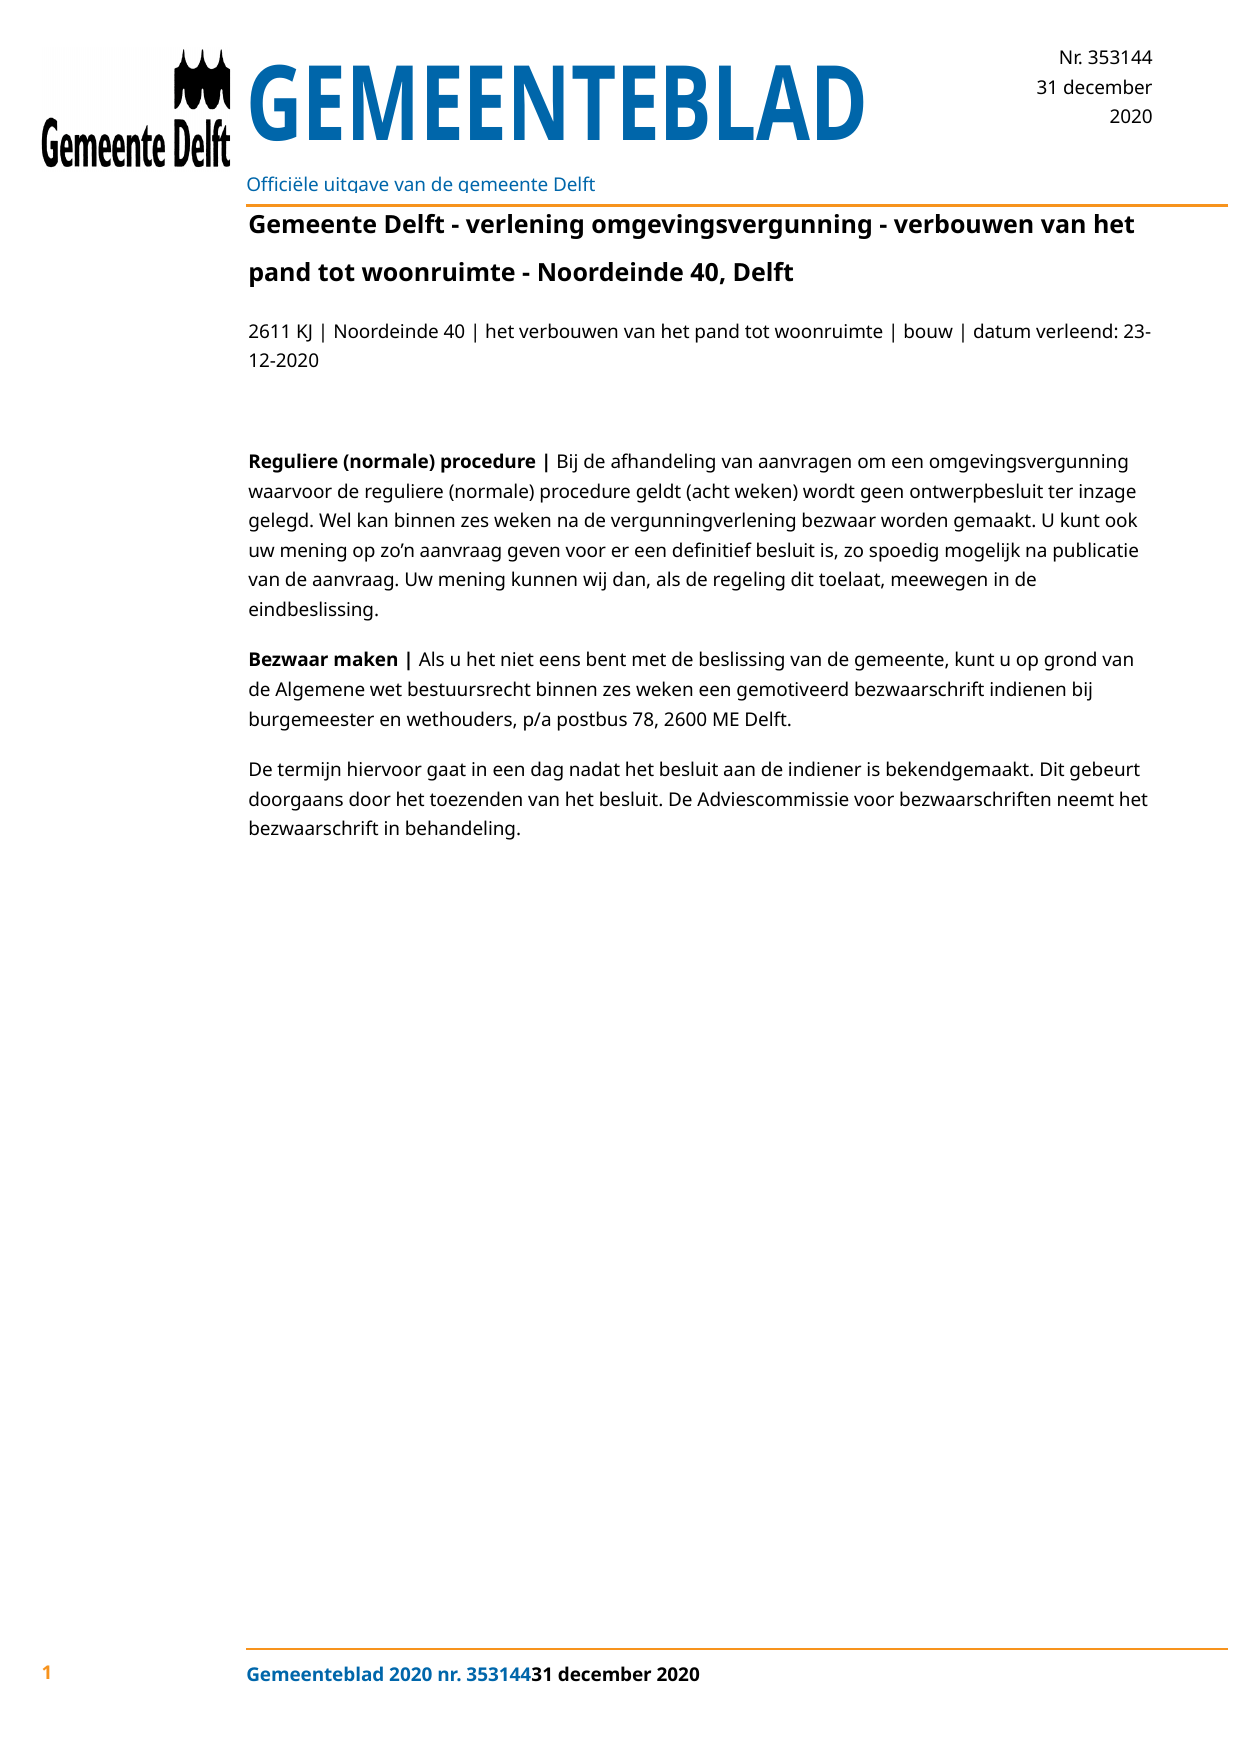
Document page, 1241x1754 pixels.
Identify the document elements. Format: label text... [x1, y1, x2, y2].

text 2611 KJ | Noordeinde 40 | het verbouwen van het pand tot woonruimte | bouw | datum verleend: 23-12-2020 [248, 318, 1152, 373]
text Gemeente Delft - verlening omgevingsvergunning - verbouwen van het pand tot woonruimte - Noordeinde 40, Delft [248, 207, 1152, 288]
text Reguliere (normale) procedure | Bij de afhandeling van aanvragen om een omgevingsvergunning waarvoor de reguliere (normale) procedure geldt (acht weken) wordt geen ontwerpbesluit ter inzage gelegd. Wel kan binnen zes weken na de vergunningverlening bezwaar worden gemaakt. U kunt ook uw mening op zo’n aanvraag geven voor er een definitief besluit is, zo spoedig mogelijk na publicatie van de aanvraag. Uw mening kunnen wij dan, als de regeling dit toelaat, meewegen in de eindbeslissing. [248, 448, 1152, 622]
text Bezwaar maken | Als u het niet eens bent met de beslissing van de gemeente, kunt u op grond van de Algemene wet bestuursrecht binnen zes weken een gemotiveerd bezwaarschrift indienen bij burgemeester en wethouders, p/a postbus 78, 2600 ME Delft. [248, 647, 1152, 732]
picture [41, 47, 231, 172]
text De termijn hiervoor gaat in een dag nadat het besluit aan de indiener is bekendgemaakt. Dit gebeurt doorgaans door het toezenden van het besluit. De Adviescommissie voor bezwaarschriften neemt het bezwaarschrift in behandeling. [248, 756, 1152, 841]
